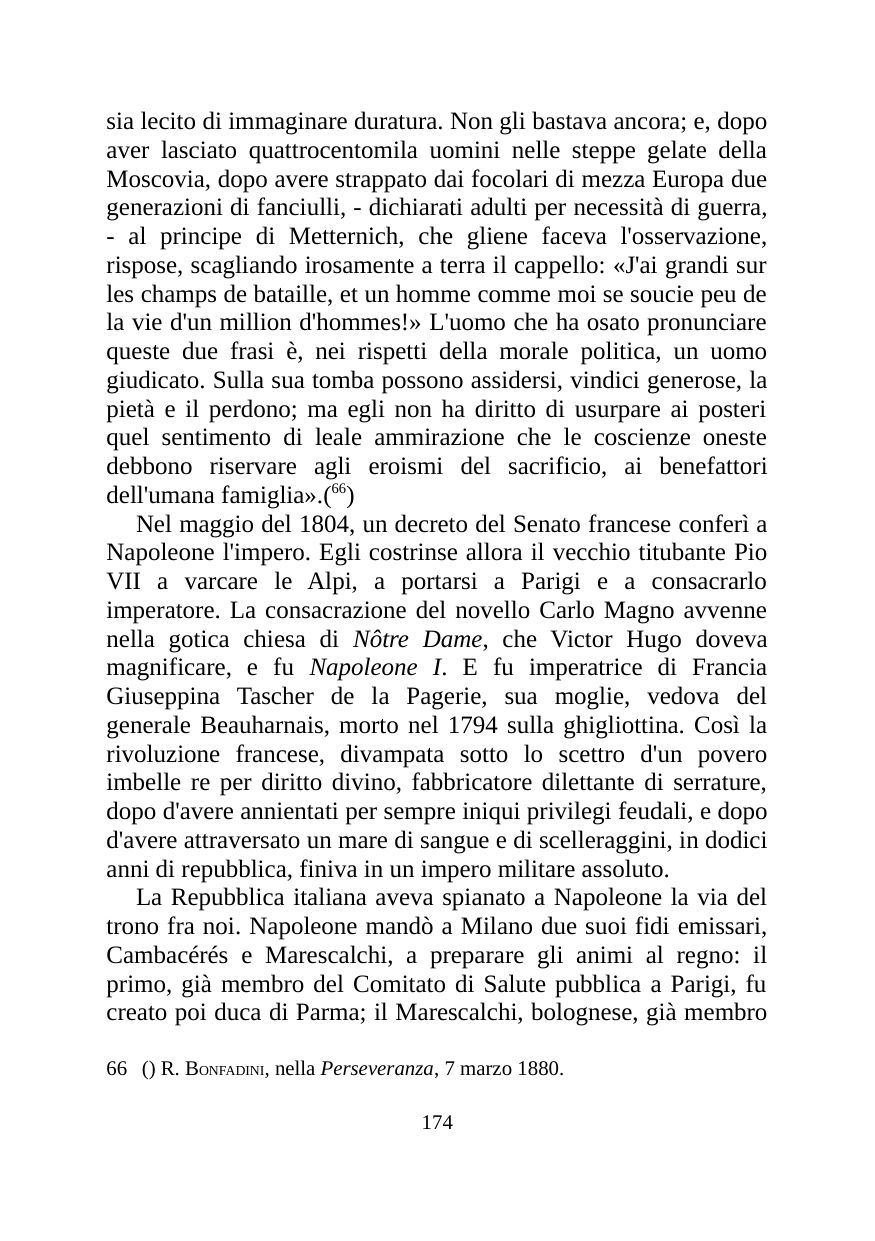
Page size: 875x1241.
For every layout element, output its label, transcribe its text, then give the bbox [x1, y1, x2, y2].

text sia lecito di immaginare duratura. Non gli bastava ancora; e, dopo aver lasciato quattrocentomila uomini nelle steppe gelate della Moscovia, dopo avere strappato dai focolari di mezza Europa due generazioni di fanciulli, - dichiarati adulti per necessità di guerra, - al principe di Metternich, che gliene faceva l'osservazione, rispose, scagliando irosamente a terra il cappello: «J'ai grandi sur les champs de bataille, et un homme comme moi se soucie peu de la vie d'un million d'hommes!» L'uomo che ha osato pronunciare queste due frasi è, nei rispetti della morale politica, un uomo giudicato. Sulla sua tomba possono assidersi, vindici generose, la pietà e il perdono; ma egli non ha diritto di usurpare ai posteri quel sentimento di leale ammirazione che le coscienze oneste debbono riservare agli eroismi del sacrificio, ai benefattori dell'umana famiglia».() [106, 106, 768, 509]
text Nel maggio del 1804, un decreto del Senato francese conferì a Napoleone l'impero. Egli costrinse allora il vecchio titubante Pio VII a varcare le Alpi, a portarsi a Parigi e a consacrarlo imperatore. La consacrazione del novello Carlo Magno avvenne nella gotica chiesa di Nôtre Dame, che Victor Hugo doveva magnificare, e fu Napoleone I. E fu imperatrice di Francia Giuseppina Tascher de la Pagerie, sua moglie, vedova del generale Beauharnais, morto nel 1794 sulla ghigliottina. Così la rivoluzione francese, divampata sotto lo scettro d'un povero imbelle re per diritto divino, fabbricatore dilettante di serrature, dopo d'avere annientati per sempre iniqui privilegi feudali, e dopo d'avere attraversato un mare di sangue e di scelleraggini, in dodici anni di repubblica, finiva in un impero militare assoluto. [106, 509, 768, 882]
text La Repubblica italiana aveva spianato a Napoleone la via del trono fra noi. Napoleone mandò a Milano due suoi fidi emissari, Cambacérés e Marescalchi, a preparare gli animi al regno: il primo, già membro del Comitato di Salute pubblica a Parigi, fu creato poi duca di Parma; il Marescalchi, bolognese, già membro [106, 882, 768, 1026]
text () R. Bonfadini, nella Perseveranza, 7 marzo 1880. [106, 1056, 768, 1080]
